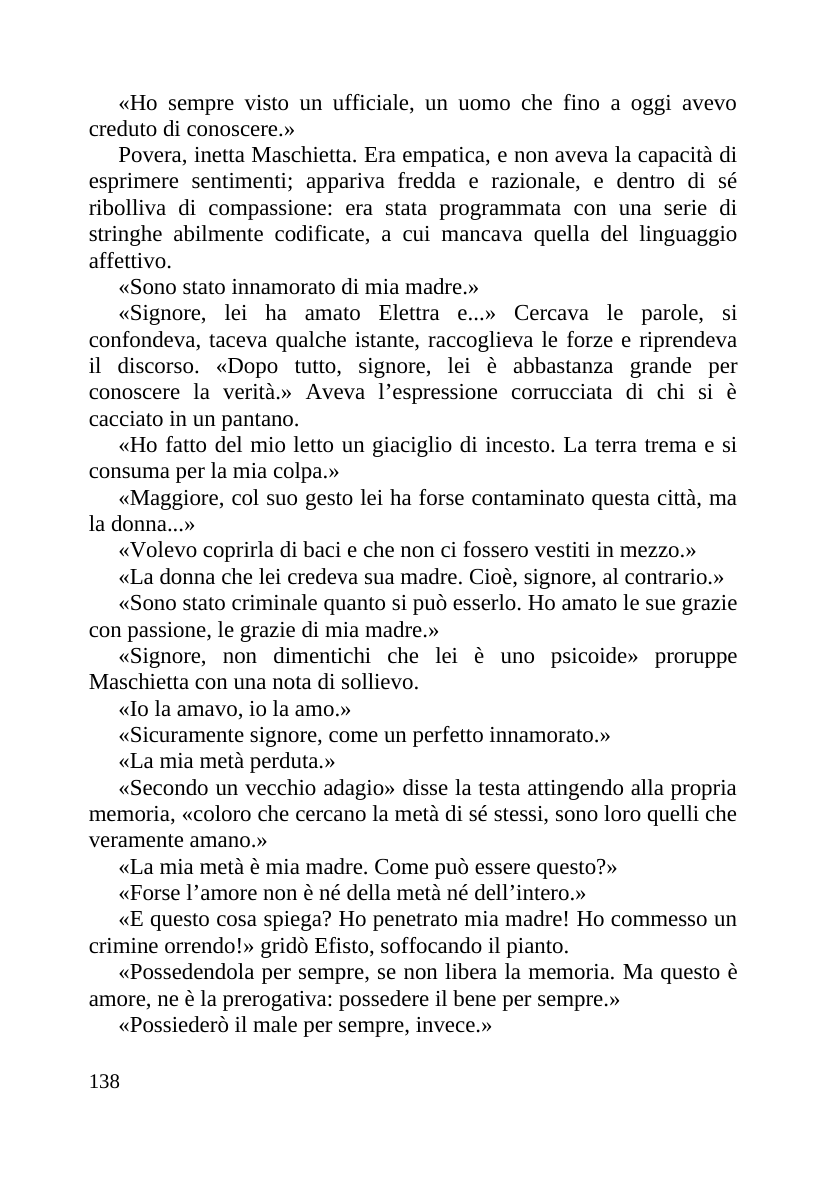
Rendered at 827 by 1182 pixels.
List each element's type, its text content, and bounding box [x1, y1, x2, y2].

text «E questo cosa spiega? Ho penetrato mia madre! Ho commesso un crimine orrendo!» gridò Efisto, soffocando il pianto. [88, 906, 738, 958]
text «Io la amavo, io la amo.» [88, 695, 738, 721]
text «La donna che lei credeva sua madre. Cioè, signore, al contrario.» [88, 563, 738, 589]
text «Signore, non dimentichi che lei è uno psicoide» proruppe Maschietta con una nota di sollievo. [88, 642, 738, 695]
text «Maggiore, col suo gesto lei ha forse contaminato questa città, ma la donna...» [88, 484, 738, 537]
text «Forse l’amore non è né della metà né dell’intero.» [88, 879, 738, 906]
text «Possiederò il male per sempre, invece.» [88, 1011, 738, 1037]
text «La mia metà è mia madre. Come può essere questo?» [88, 853, 738, 879]
text «Sicuramente signore, come un perfetto innamorato.» [88, 721, 738, 747]
text «Possedendola per sempre, se non libera la memoria. Ma questo è amore, ne è la prerogativa: possedere il bene per sempre.» [88, 958, 738, 1011]
text «Sono stato criminale quanto si può esserlo. Ho amato le sue grazie con passione, le grazie di mia madre.» [88, 589, 738, 642]
text Povera, inetta Maschietta. Era empatica, e non aveva la capacità di esprimere sentimenti; appariva fredda e razionale, e dentro di sé ribolliva di compassione: era stata programmata con una serie di stringhe abilmente codificate, a cui mancava quella del linguaggio affettivo. [88, 141, 738, 273]
text «Ho sempre visto un ufficiale, un uomo che fino a oggi avevo creduto di conoscere.» [88, 88, 738, 141]
text «Ho fatto del mio letto un giaciglio di incesto. La terra trema e si consuma per la mia colpa.» [88, 431, 738, 484]
text «La mia metà perduta.» [88, 747, 738, 774]
text «Secondo un vecchio adagio» disse la testa attingendo alla propria memoria, «coloro che cercano la metà di sé stessi, sono loro quelli che veramente amano.» [88, 774, 738, 853]
text «Volevo coprirla di baci e che non ci fossero vestiti in mezzo.» [88, 537, 738, 563]
text «Sono stato innamorato di mia madre.» [88, 273, 738, 299]
text «Signore, lei ha amato Elettra e...» Cercava le parole, si confondeva, taceva qualche istante, raccoglieva le forze e riprendeva il discorso. «Dopo tutto, signore, lei è abbastanza grande per conoscere la verità.» Aveva l’espressione corrucciata di chi si è cacciato in un pantano. [88, 299, 738, 431]
